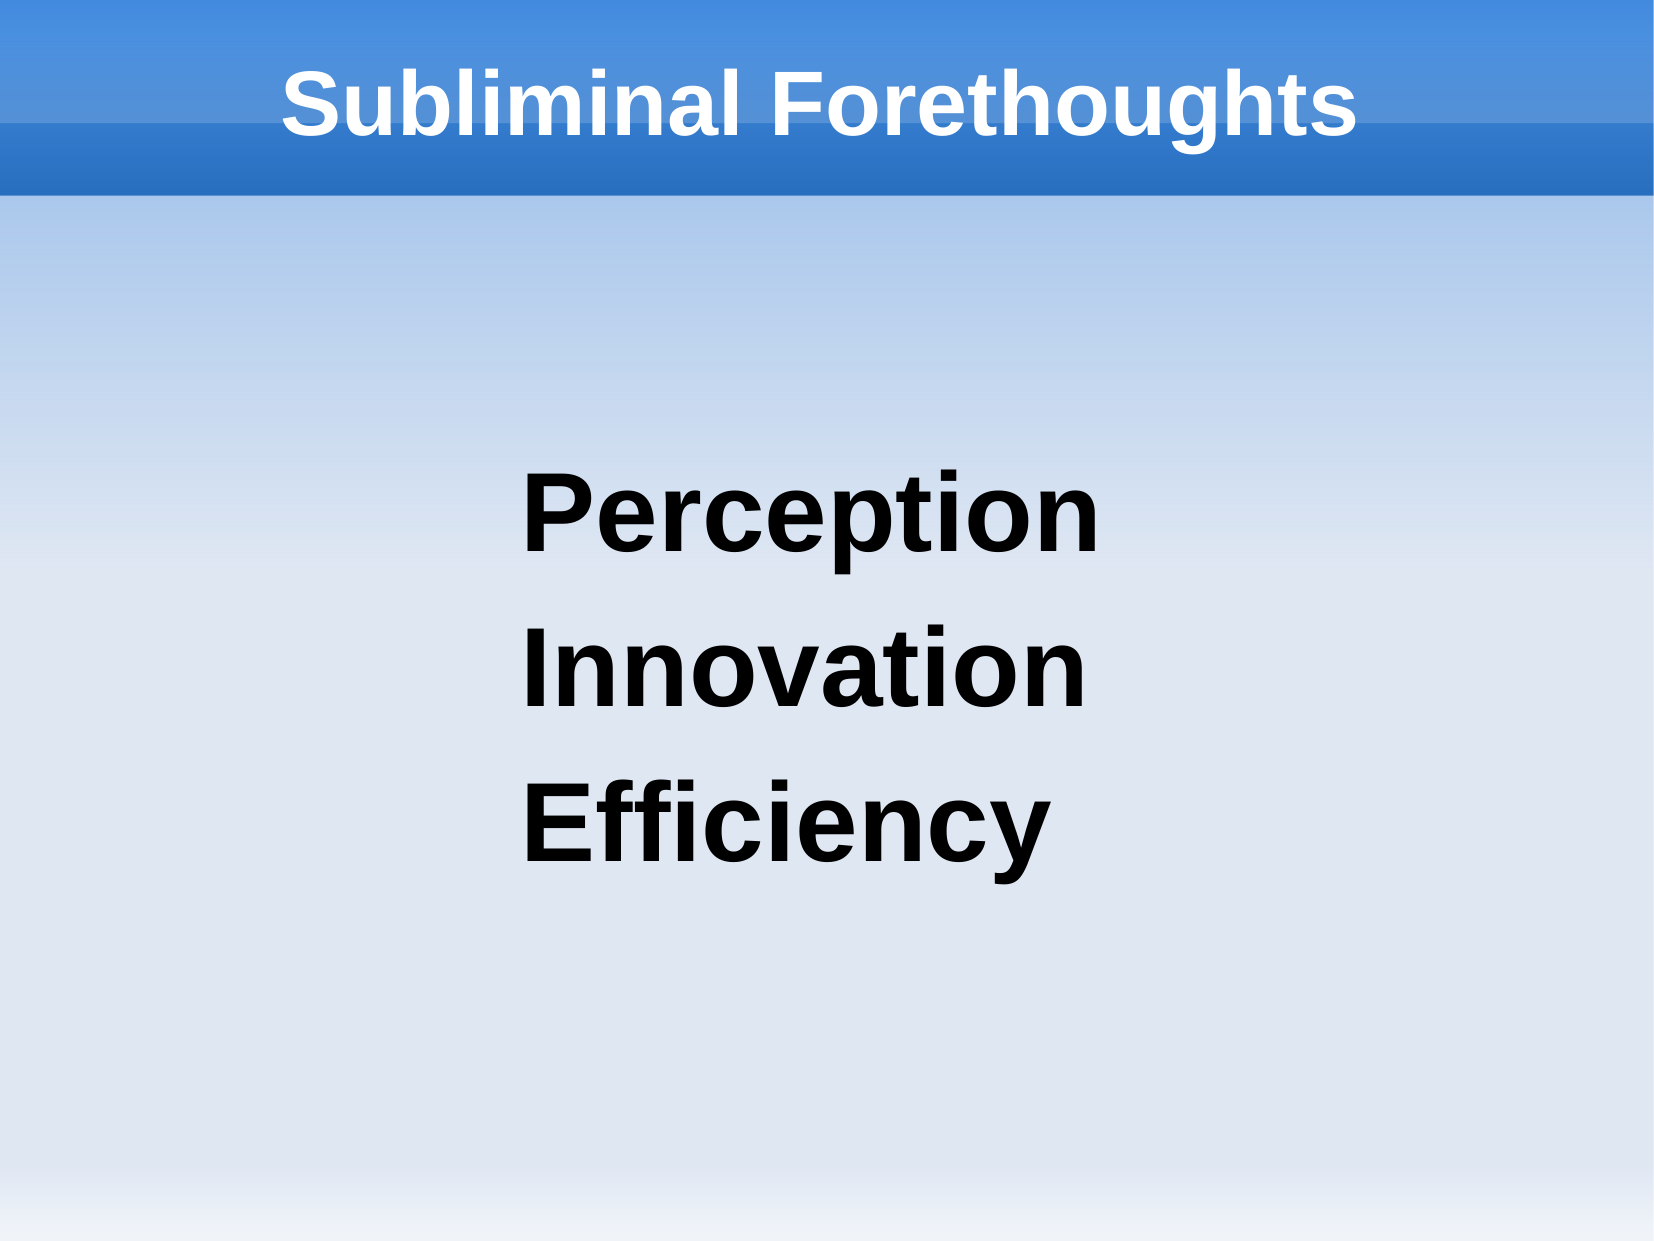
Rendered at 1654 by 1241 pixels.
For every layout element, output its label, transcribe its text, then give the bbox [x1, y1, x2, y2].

title Subliminal Forethoughts [76, 7, 1565, 200]
picture [0, 0, 1654, 1241]
list Perception Innovation Efficiency [450, 450, 1313, 938]
